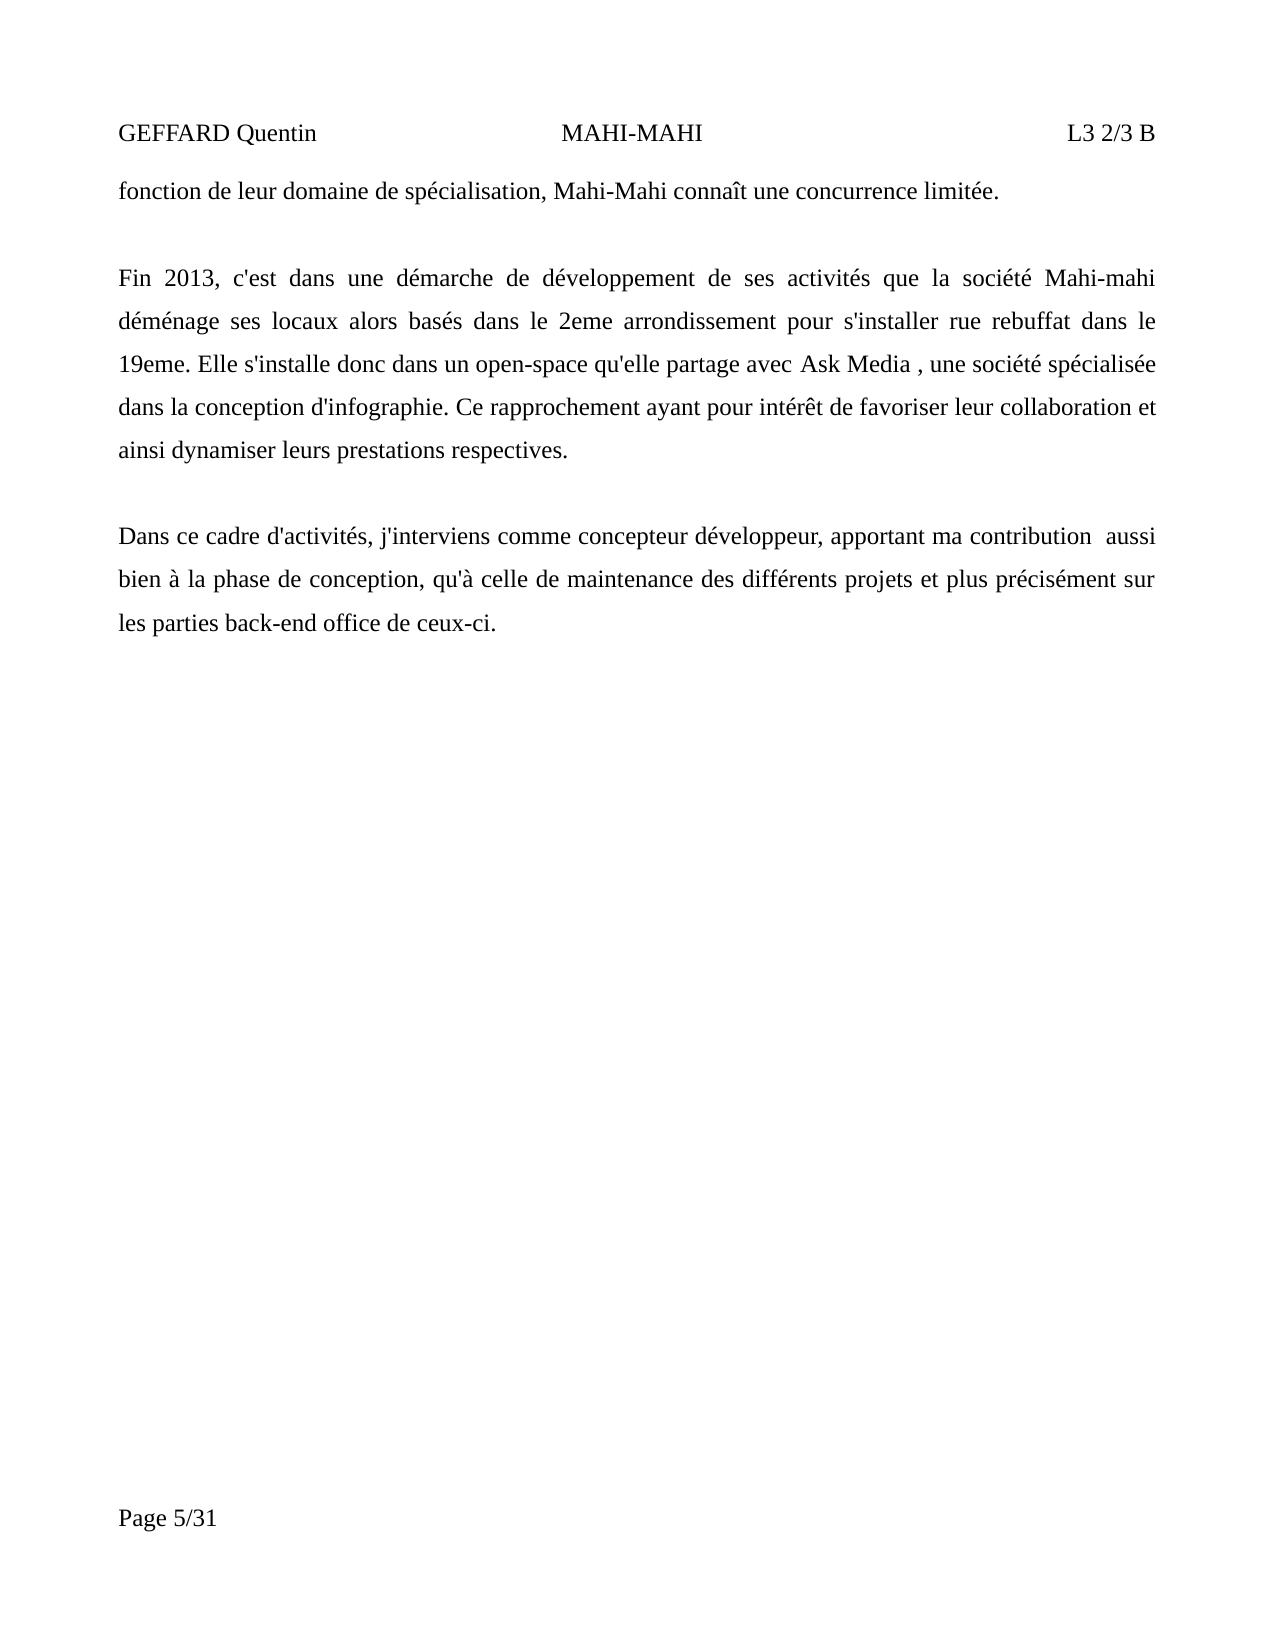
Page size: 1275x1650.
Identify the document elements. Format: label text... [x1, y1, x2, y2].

text Dans ce cadre d'activités, j'interviens comme concepteur développeur, apportant ma contribution aussi bien à la phase de conception, qu'à celle de maintenance des différents projets et plus précisément sur les parties back-end office de ceux-ci. [118, 521, 1157, 636]
text Fin 2013, c'est dans une démarche de développement de ses activités que la société Mahi-mahi déménage ses locaux alors basés dans le 2eme arrondissement pour s'installer rue rebuffat dans le 19eme. Elle s'installe donc dans un open-space qu'elle partage avec Ask Media , une société spécialisée dans la conception d'infographie. Ce rapprochement ayant pour intérêt de favoriser leur collaboration et ainsi dynamiser leurs prestations respectives. [118, 263, 1157, 464]
text fonction de leur domaine de spécialisation, Mahi-Mahi connaît une concurrence limitée. [118, 176, 1157, 205]
